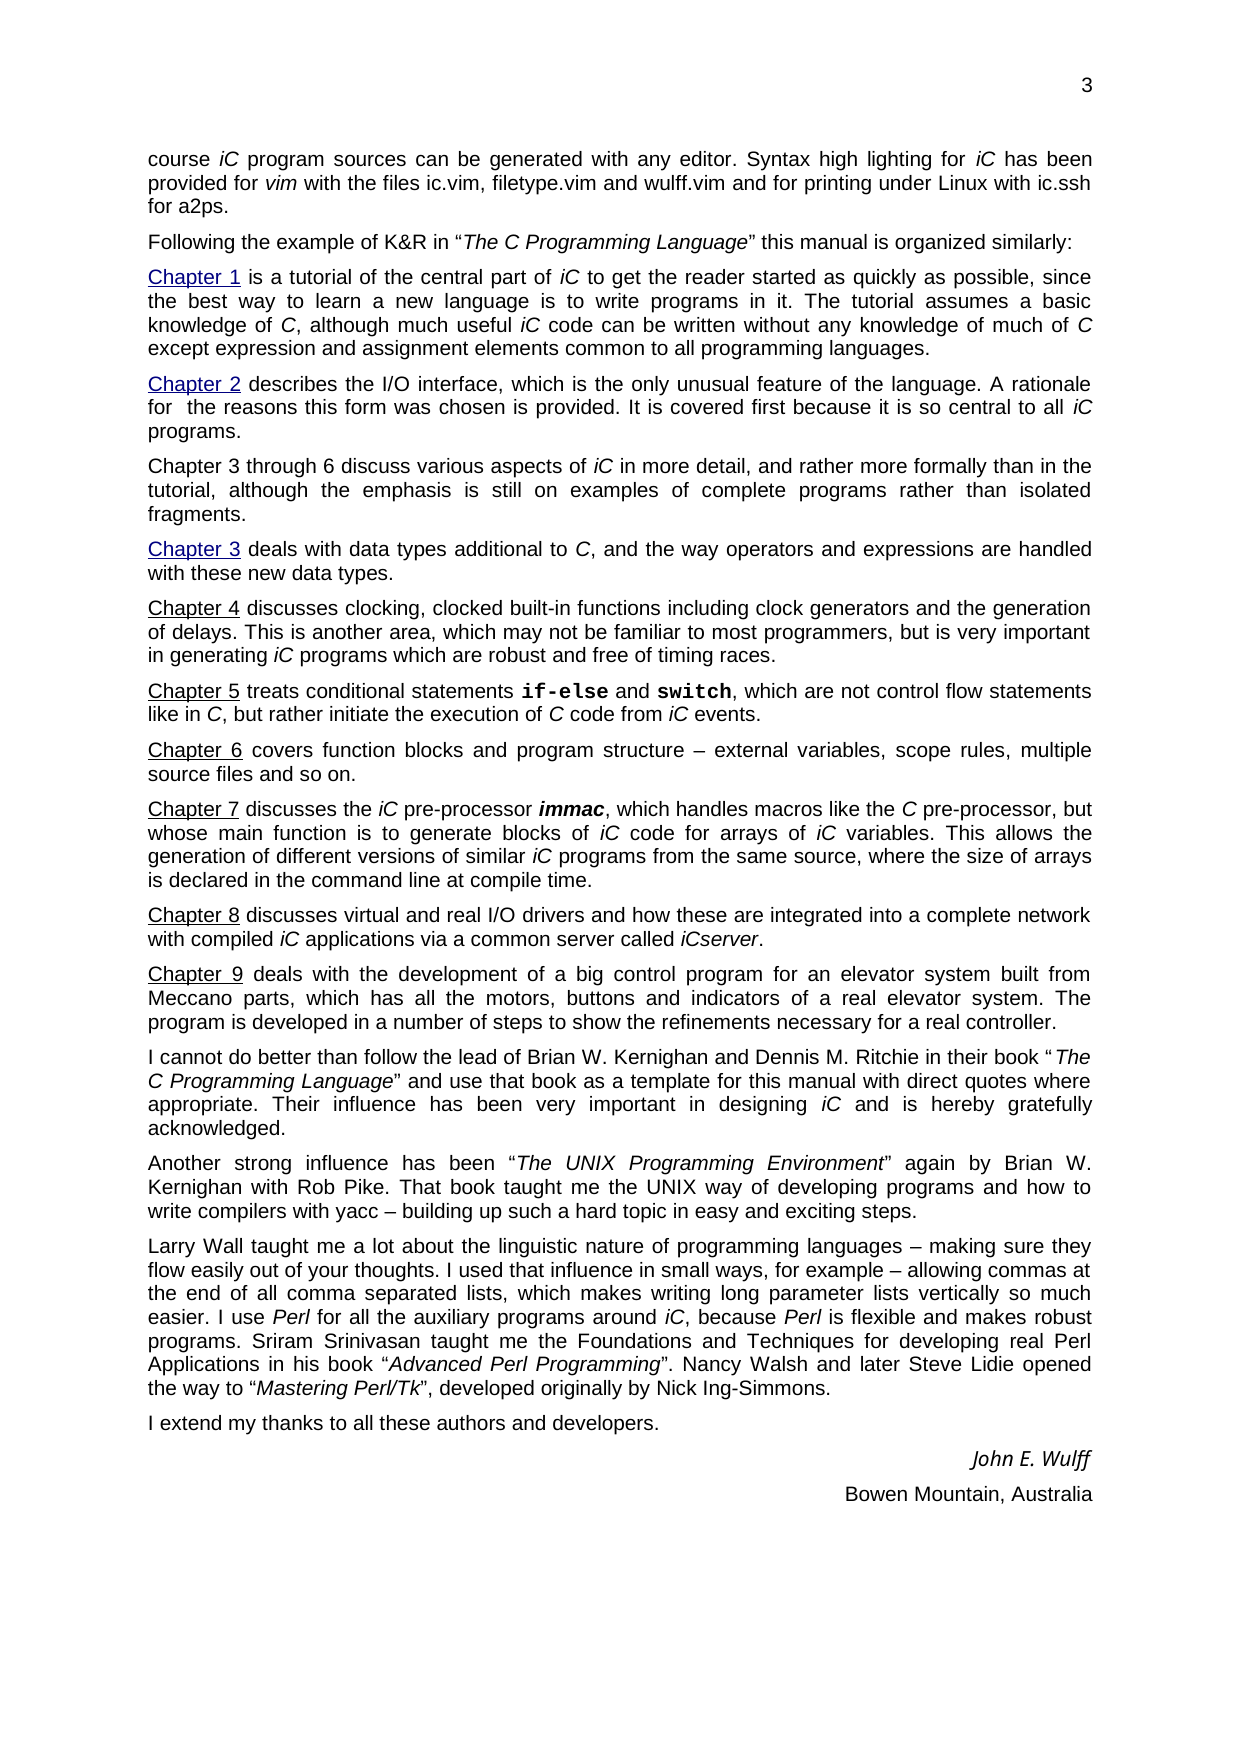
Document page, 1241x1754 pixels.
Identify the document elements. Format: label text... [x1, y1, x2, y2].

text Chapter 9 deals with the development of a big control program for an elevator system built from Meccano parts, which has all the motors, buttons and indicators of a real elevator system. The program is developed in a number of steps to show the refinements necessary for a real controller. [148, 963, 1092, 1034]
text Bowen Mountain, Australia [148, 1483, 1092, 1506]
text Chapter 5 treats conditional statements if-else and switch, which are not control flow statements like in C, but rather initiate the execution of C code from iC events. [148, 679, 1092, 727]
text I cannot do better than follow the lead of Brian W. Kernighan and Dennis M. Ritchie in their book “The C Programming Language” and use that book as a template for this manual with direct quotes where appropriate. Their influence has been very important in designing iC and is hereby gratefully acknowledged. [148, 1046, 1092, 1140]
list Following the example of K&R in “The C Programming Language” this manual is organized similarly: [110, 230, 1092, 254]
text John E. Wulff [148, 1447, 1092, 1471]
text Chapter 3 deals with data types additional to C, and the way operators and expressions are handled with these new data types. [148, 538, 1092, 585]
text I extend my thanks to all these authors and developers. [148, 1412, 1092, 1436]
text Chapter 4 discusses clocking, clocked built-in functions including clock generators and the generation of delays. This is another area, which may not be familiar to most programmers, but is very important in generating iC programs which are robust and free of timing races. [148, 597, 1092, 668]
text Chapter 1 is a tutorial of the central part of iC to get the reader started as quickly as possible, since the best way to learn a new language is to write programs in it. The tutorial assumes a basic knowledge of C, although much useful iC code can be written without any knowledge of much of C except expression and assignment elements common to all programming languages. [148, 266, 1092, 360]
text Another strong influence has been “The UNIX Programming Environment” again by Brian W. Kernighan with Rob Pike. That book taught me the UNIX way of developing programs and how to write compilers with yacc – building up such a hard topic in easy and exciting steps. [148, 1152, 1092, 1223]
text Chapter 8 discusses virtual and real I/O drivers and how these are integrated into a complete network with compiled iC applications via a common server called iCserver. [148, 904, 1092, 951]
text Larry Wall taught me a lot about the linguistic nature of programming languages – making sure they flow easily out of your thoughts. I used that influence in small ways, for example – allowing commas at the end of all comma separated lists, which makes writing long parameter lists vertically so much easier. I use Perl for all the auxiliary programs around iC, because Perl is flexible and makes robust programs. Sriram Srinivasan taught me the Foundations and Techniques for developing real Perl Applications in his book “Advanced Perl Programming”. Nancy Walsh and later Steve Lidie opened the way to “Mastering Perl/Tk”, developed originally by Nick Ing-Simmons. [148, 1235, 1092, 1400]
text Chapter 3 through 6 discuss various aspects of iC in more detail, and rather more formally than in the tutorial, although the emphasis is still on examples of complete programs rather than isolated fragments. [148, 455, 1092, 526]
list course iC program sources can be generated with any editor. Syntax high lighting for iC has been provided for vim with the files ic.vim, filetype.vim and wulff.vim and for printing under Linux with ic.ssh for a2ps. [110, 148, 1092, 219]
text Chapter 2 describes the I/O interface, which is the only unusual feature of the language. A rationale for the reasons this form was chosen is provided. It is covered first because it is so central to all iC programs. [148, 372, 1092, 443]
text Chapter 6 covers function blocks and program structure – external variables, scope rules, multiple source files and so on. [148, 738, 1092, 786]
text Chapter 7 discusses the iC pre-processor immac, which handles macros like the C pre-processor, but whose main function is to generate blocks of iC code for arrays of iC variables. This allows the generation of different versions of similar iC programs from the same source, where the size of arrays is declared in the command line at compile time. [148, 797, 1092, 892]
